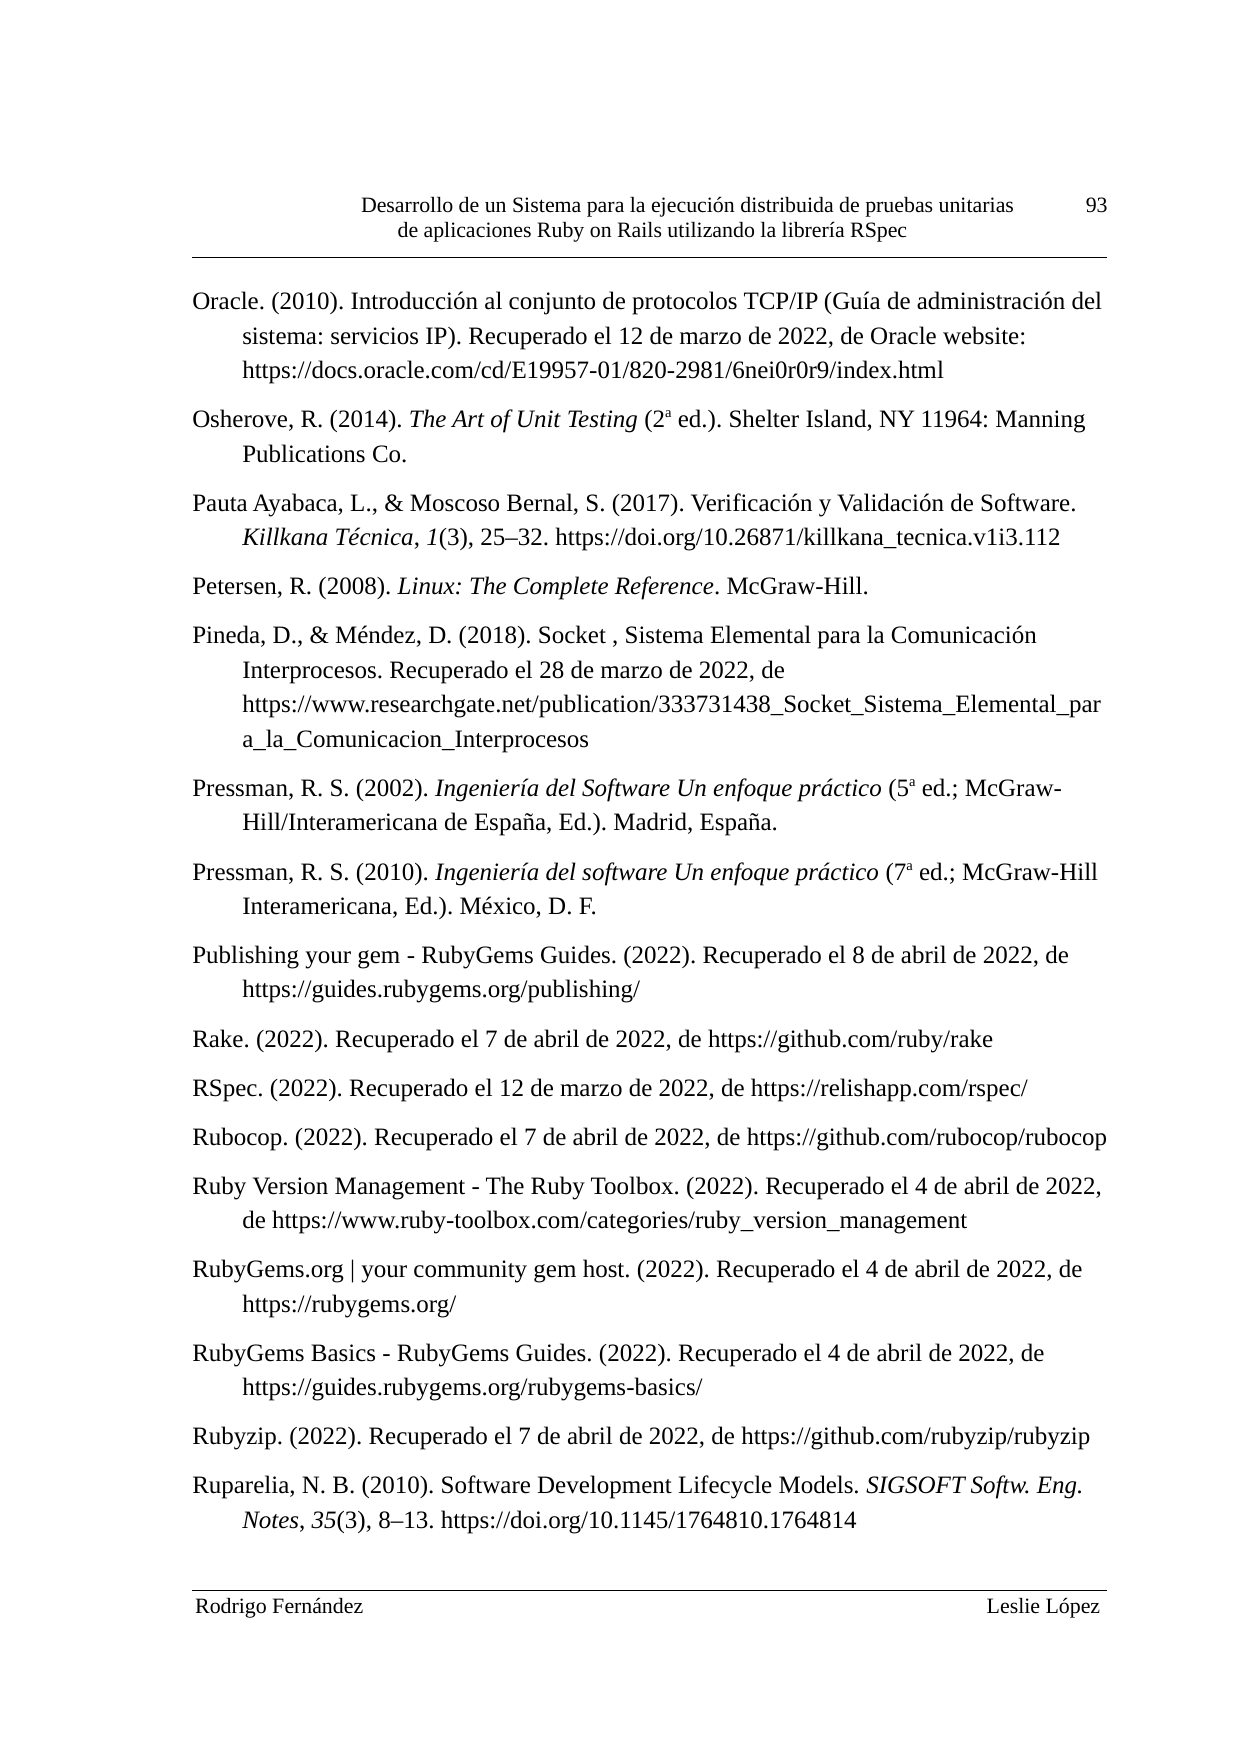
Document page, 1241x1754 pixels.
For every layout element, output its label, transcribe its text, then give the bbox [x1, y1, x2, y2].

text Pressman, R. S. (2002). Ingeniería del Software Un enfoque práctico (5a ed.; McGraw-Hill/Interamericana de España, Ed.). Madrid, España. [192, 773, 1107, 836]
text RSpec. (2022). Recuperado el 12 de marzo de 2022, de https://relishapp.com/rspec/ [192, 1073, 1107, 1101]
text RubyGems Basics - RubyGems Guides. (2022). Recuperado el 4 de abril de 2022, de https://guides.rubygems.org/rubygems-basics/ [192, 1338, 1107, 1401]
text RubyGems.org | your community gem host. (2022). Recuperado el 4 de abril de 2022, de https://rubygems.org/ [192, 1254, 1107, 1318]
text Ruby Version Management - The Ruby Toolbox. (2022). Recuperado el 4 de abril de 2022, de https://www.ruby-toolbox.com/categories/ruby_version_management [192, 1171, 1107, 1234]
text Publishing your gem - RubyGems Guides. (2022). Recuperado el 8 de abril de 2022, de https://guides.rubygems.org/publishing/ [192, 940, 1107, 1003]
text Pressman, R. S. (2010). Ingeniería del software Un enfoque práctico (7a ed.; McGraw-Hill Interamericana, Ed.). México, D. F. [192, 857, 1107, 920]
text Ruparelia, N. B. (2010). Software Development Lifecycle Models. SIGSOFT Softw. Eng. Notes, 35(3), 8–13. https://doi.org/10.1145/1764810.1764814 [192, 1471, 1107, 1534]
text Rubocop. (2022). Recuperado el 7 de abril de 2022, de https://github.com/rubocop/rubocop [192, 1122, 1107, 1151]
text Osherove, R. (2014). The Art of Unit Testing (2a ed.). Shelter Island, NY 11964: Manning Publications Co. [192, 404, 1107, 468]
text Petersen, R. (2008). Linux: The Complete Reference. McGraw-Hill. [192, 571, 1107, 600]
text Oracle. (2010). Introducción al conjunto de protocolos TCP/IP (Guía de administración del sistema: servicios IP). Recuperado el 12 de marzo de 2022, de Oracle website: https://docs.oracle.com/cd/E19957-01/820-2981/6nei0r0r9/index.html [192, 286, 1107, 384]
text Pauta Ayabaca, L., & Moscoso Bernal, S. (2017). Verificación y Validación de Software. Killkana Técnica, 1(3), 25–32. https://doi.org/10.26871/killkana_tecnica.v1i3.112 [192, 488, 1107, 551]
text Rubyzip. (2022). Recuperado el 7 de abril de 2022, de https://github.com/rubyzip/rubyzip [192, 1421, 1107, 1450]
text Rake. (2022). Recuperado el 7 de abril de 2022, de https://github.com/ruby/rake [192, 1024, 1107, 1052]
text Pineda, D., & Méndez, D. (2018). Socket , Sistema Elemental para la Comunicación Interprocesos. Recuperado el 28 de marzo de 2022, de https://www.researchgate.net/publication/333731438_Socket_Sistema_Elemental_para_la_Comunicacion_Interprocesos [192, 621, 1107, 753]
